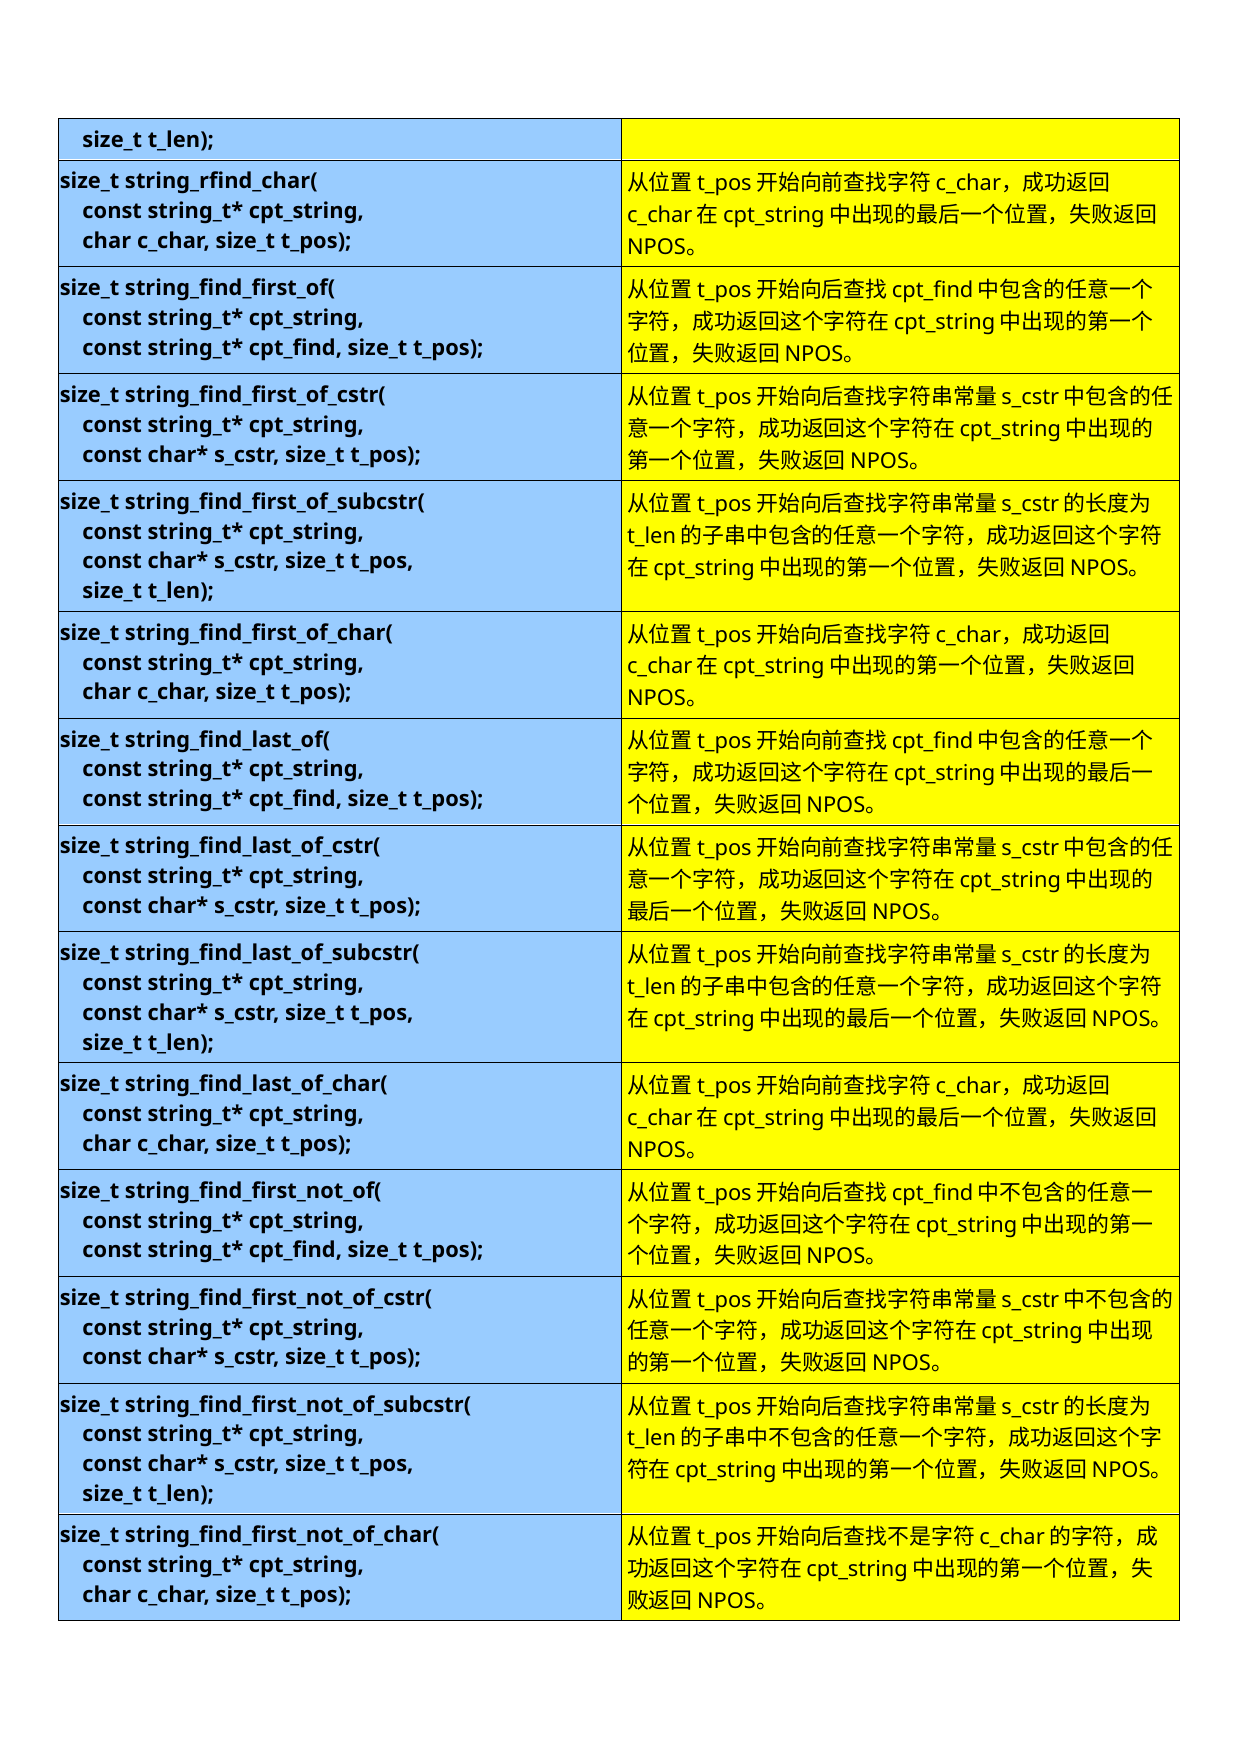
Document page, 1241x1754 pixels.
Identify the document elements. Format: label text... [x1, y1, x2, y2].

table_cell 从位置t_pos开始向后查找字符c_char，成功返回c_char在cpt_string中出现的第一个位置，失败返回NPOS。 [622, 612, 1179, 718]
table_cell size_t string_find_first_not_of( const string_t* cpt_string, const string_t* cpt_find, size_t t_pos); [59, 1170, 621, 1276]
table_cell 从位置t_pos开始向前查找字符串常量s_cstr的长度为t_len的子串中包含的任意一个字符，成功返回这个字符在cpt_string中出现的最后一个位置，失败返回NPOS。 [622, 932, 1179, 1062]
table_cell 从位置t_pos开始向前查找字符c_char，成功返回c_char在cpt_string中出现的最后一个位置，失败返回NPOS。 [622, 161, 1179, 266]
table_cell size_t string_find_first_not_of_char( const string_t* cpt_string, char c_char, size_t t_pos); [59, 1515, 621, 1620]
table_cell 从位置t_pos开始向前查找cpt_find中包含的任意一个字符，成功返回这个字符在cpt_string中出现的最后一个位置，失败返回NPOS。 [622, 719, 1179, 824]
table_cell size_t string_rfind_char( const string_t* cpt_string, char c_char, size_t t_pos); [59, 161, 621, 266]
table_cell size_t string_find_first_of( const string_t* cpt_string, const string_t* cpt_find, size_t t_pos); [59, 267, 621, 373]
table_cell 从位置t_pos开始向后查找字符串常量s_cstr的长度为t_len的子串中包含的任意一个字符，成功返回这个字符在cpt_string中出现的第一个位置，失败返回NPOS。 [622, 481, 1179, 611]
table_cell 从位置t_pos开始向后查找cpt_find中不包含的任意一个字符，成功返回这个字符在cpt_string中出现的第一个位置，失败返回NPOS。 [622, 1170, 1179, 1276]
table_cell size_t string_find_first_not_of_subcstr( const string_t* cpt_string, const char* s_cstr, size_t t_pos, size_t t_len); [59, 1384, 621, 1513]
table_cell size_t string_find_first_of_cstr( const string_t* cpt_string, const char* s_cstr, size_t t_pos); [59, 374, 621, 480]
table_cell 从位置t_pos开始向后查找字符串常量s_cstr的长度为t_len的子串中不包含的任意一个字符，成功返回这个字符在cpt_string中出现的第一个位置，失败返回NPOS。 [622, 1384, 1179, 1513]
table_cell 从位置t_pos开始向后查找字符串常量s_cstr中包含的任意一个字符，成功返回这个字符在cpt_string中出现的第一个位置，失败返回NPOS。 [622, 374, 1179, 480]
table_cell [622, 119, 1179, 159]
table_cell 从位置t_pos开始向前查找字符串常量s_cstr中包含的任意一个字符，成功返回这个字符在cpt_string中出现的最后一个位置，失败返回NPOS。 [622, 826, 1179, 931]
table_cell size_t string_find_first_not_of_cstr( const string_t* cpt_string, const char* s_cstr, size_t t_pos); [59, 1277, 621, 1383]
table_cell size_t string_find_last_of( const string_t* cpt_string, const string_t* cpt_find, size_t t_pos); [59, 719, 621, 824]
table_cell size_t string_find_first_of_char( const string_t* cpt_string, char c_char, size_t t_pos); [59, 612, 621, 718]
table_cell size_t t_len); [59, 119, 621, 159]
table_cell 从位置t_pos开始向前查找字符c_char，成功返回c_char在cpt_string中出现的最后一个位置，失败返回NPOS。 [622, 1063, 1179, 1169]
table_cell size_t string_find_last_of_char( const string_t* cpt_string, char c_char, size_t t_pos); [59, 1063, 621, 1169]
table_cell size_t string_find_last_of_subcstr( const string_t* cpt_string, const char* s_cstr, size_t t_pos, size_t t_len); [59, 932, 621, 1062]
table_cell size_t string_find_first_of_subcstr( const string_t* cpt_string, const char* s_cstr, size_t t_pos, size_t t_len); [59, 481, 621, 611]
table_cell size_t string_find_last_of_cstr( const string_t* cpt_string, const char* s_cstr, size_t t_pos); [59, 826, 621, 931]
table_cell 从位置t_pos开始向后查找cpt_find中包含的任意一个字符，成功返回这个字符在cpt_string中出现的第一个位置，失败返回NPOS。 [622, 267, 1179, 373]
table_cell 从位置t_pos开始向后查找不是字符c_char的字符，成功返回这个字符在cpt_string中出现的第一个位置，失败返回NPOS。 [622, 1515, 1179, 1620]
table_cell 从位置t_pos开始向后查找字符串常量s_cstr中不包含的任意一个字符，成功返回这个字符在cpt_string中出现的第一个位置，失败返回NPOS。 [622, 1277, 1179, 1383]
